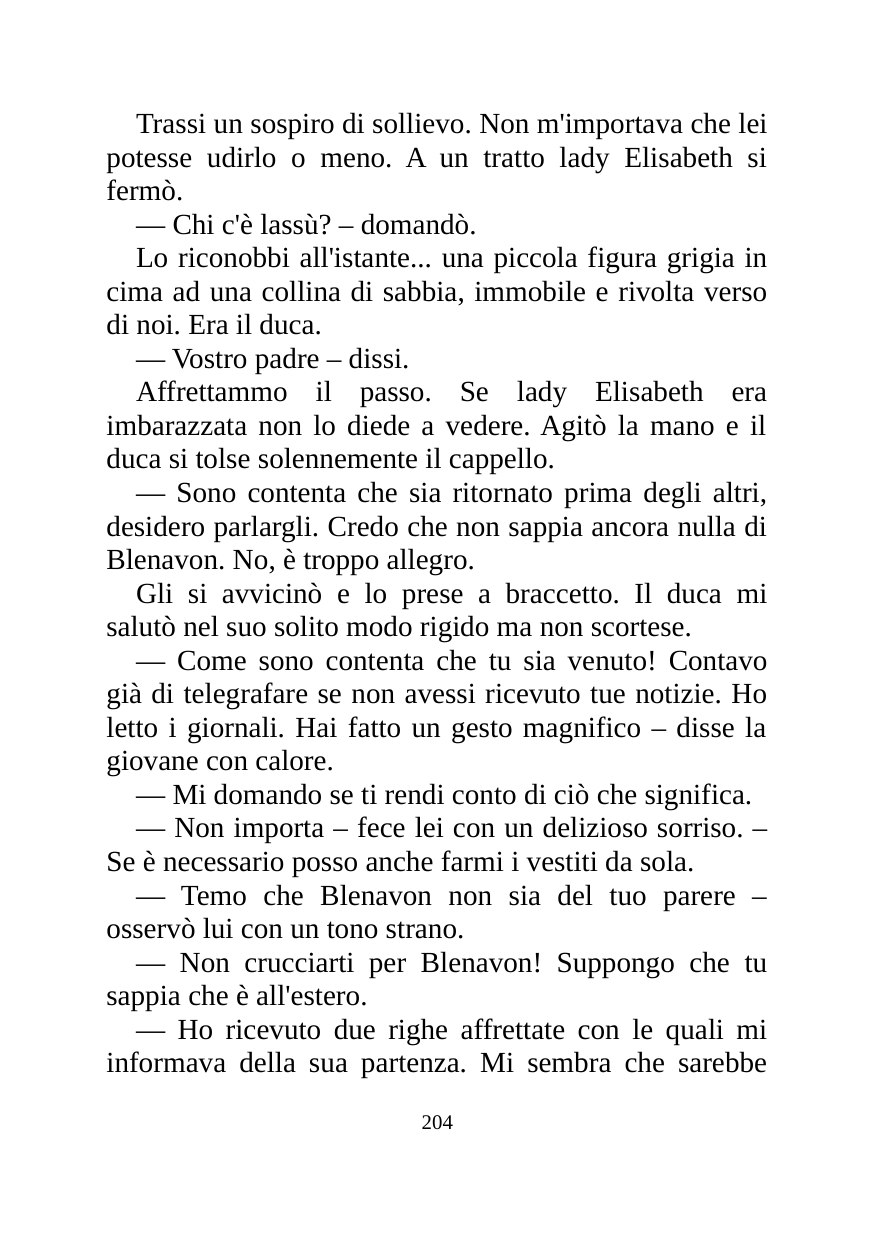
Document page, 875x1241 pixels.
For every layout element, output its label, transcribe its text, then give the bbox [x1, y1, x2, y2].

text — Sono contenta che sia ritornato prima degli altri, desidero parlargli. Credo che non sappia ancora nulla di Blenavon. No, è troppo allegro. [106, 475, 768, 576]
text — Temo che Blenavon non sia del tuo parere – osservò lui con un tono strano. [106, 878, 768, 945]
text — Non importa – fece lei con un delizioso sorriso. – Se è necessario posso anche farmi i vestiti da sola. [106, 811, 768, 878]
text — Come sono contenta che tu sia venuto! Contavo già di telegrafare se non avessi ricevuto tue notizie. Ho letto i giornali. Hai fatto un gesto magnifico – disse la giovane con calore. [106, 643, 768, 777]
text — Vostro padre – dissi. [106, 341, 768, 374]
text Trassi un sospiro di sollievo. Non m'importava che lei potesse udirlo o meno. A un tratto lady Elisabeth si fermò. [106, 106, 768, 207]
text — Non crucciarti per Blenavon! Suppongo che tu sappia che è all'estero. [106, 945, 768, 1012]
text Affrettammo il passo. Se lady Elisabeth era imbarazzata non lo diede a vedere. Agitò la mano e il duca si tolse solennemente il cappello. [106, 374, 768, 475]
text — Chi c'è lassù? – domandò. [106, 207, 768, 240]
text Lo riconobbi all'istante... una piccola figura grigia in cima ad una collina di sabbia, immobile e rivolta verso di noi. Era il duca. [106, 240, 768, 341]
text Gli si avvicinò e lo prese a braccetto. Il duca mi salutò nel suo solito modo rigido ma non scortese. [106, 576, 768, 643]
text — Ho ricevuto due righe affrettate con le quali mi informava della sua partenza. Mi sembra che sarebbe [106, 1012, 768, 1079]
text — Mi domando se ti rendi conto di ciò che significa. [106, 777, 768, 811]
